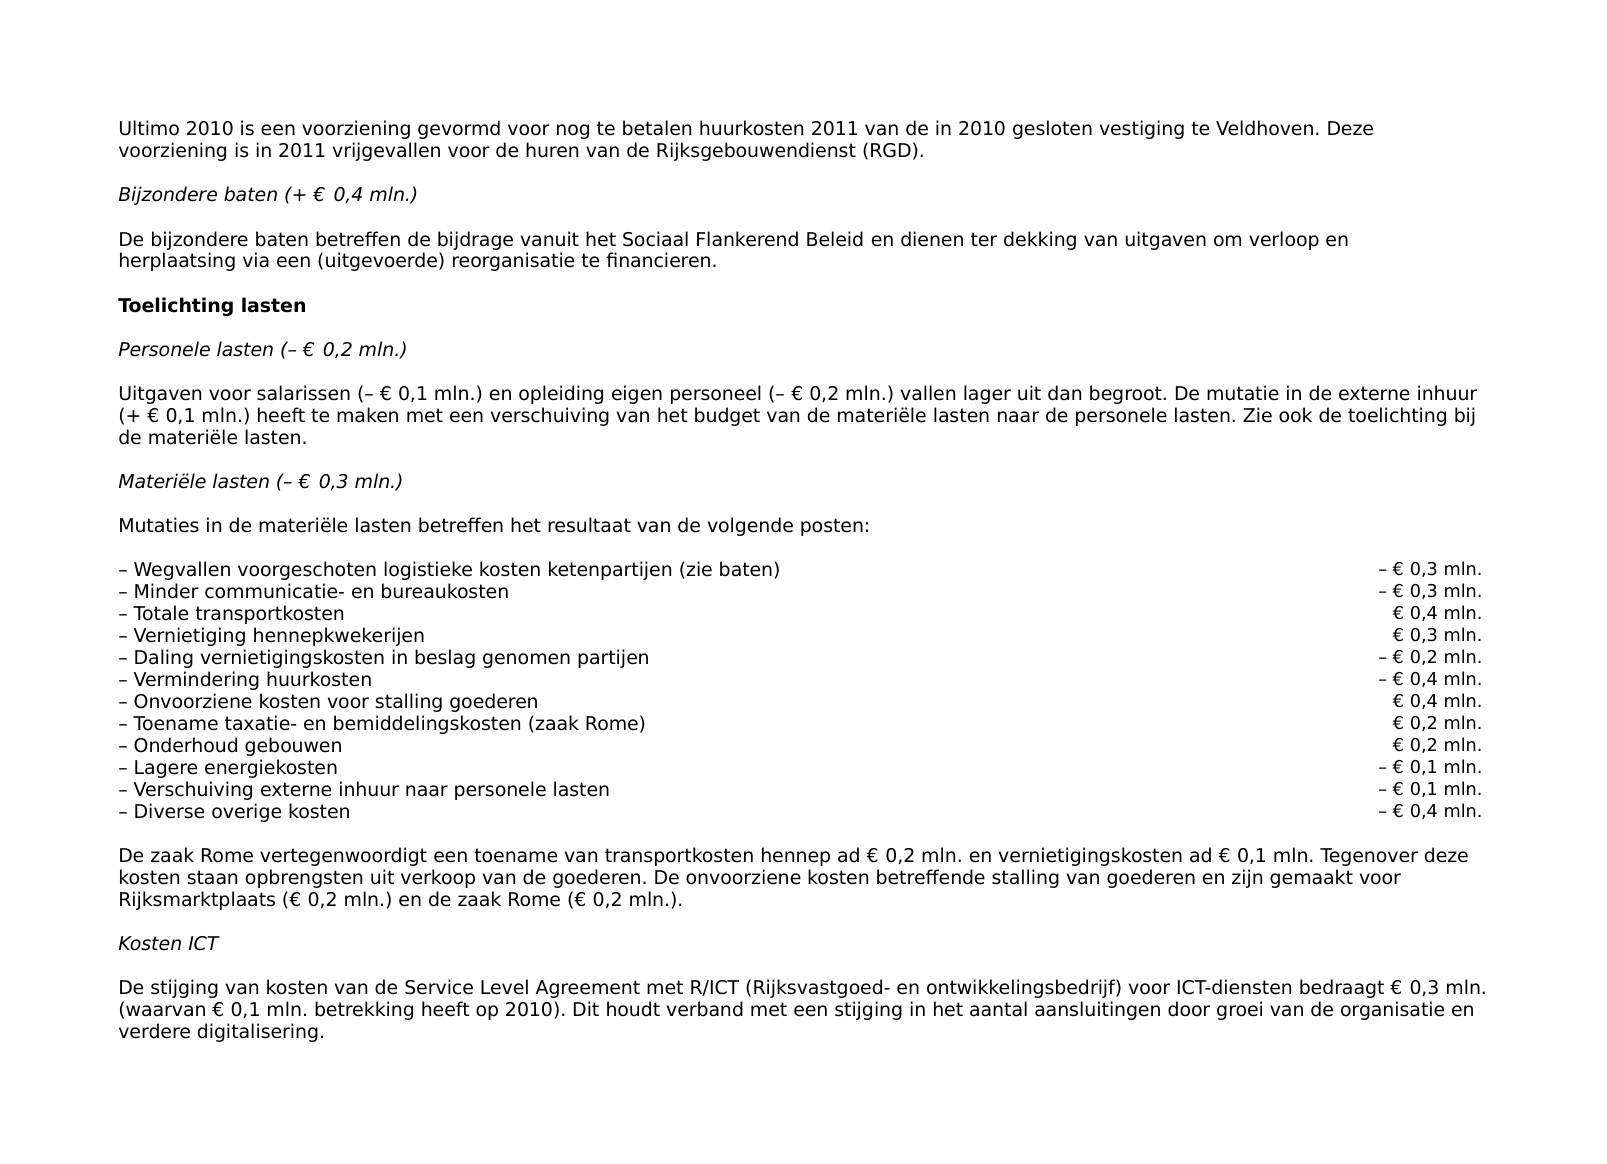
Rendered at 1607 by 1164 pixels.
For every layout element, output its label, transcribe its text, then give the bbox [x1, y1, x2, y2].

table_cell – € 0,4 mln. [1156, 801, 1488, 823]
table_header – € 0,3 mln. [1156, 559, 1488, 581]
text De stijging van kosten van de Service Level Agreement met R/ICT (Rijksvastgoed- en ontwikkelingsbedrijf) voor ICT-diensten bedraagt € 0,3 mln. (waarvan € 0,1 mln. betrekking heeft op 2010). Dit houdt verband met een stijging in het aantal aansluitingen door groei van de organisatie en verdere digitalisering. [118, 977, 1488, 1043]
table_cell – € 0,4 mln. [1156, 669, 1488, 691]
table_cell – Vermindering huurkosten [118, 669, 1156, 691]
table_cell – € 0,2 mln. [1156, 647, 1488, 669]
table_cell – Vernietiging hennepkwekerijen [118, 625, 1156, 647]
text Ultimo 2010 is een voorziening gevormd voor nog te betalen huurkosten 2011 van de in 2010 gesloten vestiging te Veldhoven. Deze voorziening is in 2011 vrijgevallen voor de huren van de Rijksgebouwendienst (RGD). [118, 118, 1488, 162]
table_cell – Onvoorziene kosten voor stalling goederen [118, 691, 1156, 713]
table_cell – € 0,1 mln. [1156, 757, 1488, 779]
subtitle Kosten ICT [118, 933, 1488, 955]
table_cell – Toename taxatie- en bemiddelingskosten (zaak Rome) [118, 713, 1156, 735]
table_cell € 0,3 mln. [1156, 625, 1488, 647]
table_cell – € 0,3 mln. [1156, 581, 1488, 603]
text De zaak Rome vertegenwoordigt een toename van transportkosten hennep ad € 0,2 mln. en vernietigingskosten ad € 0,1 mln. Tegenover deze kosten staan opbrengsten uit verkoop van de goederen. De onvoorziene kosten betreffende stalling van goederen en zijn gemaakt voor Rijksmarktplaats (€ 0,2 mln.) en de zaak Rome (€ 0,2 mln.). [118, 845, 1488, 911]
subtitle Toelichting lasten [118, 294, 1488, 317]
subtitle Materiële lasten (– € 0,3 mln.) [118, 471, 1488, 493]
table_cell – Lagere energiekosten [118, 757, 1156, 779]
subtitle Personele lasten (– € 0,2 mln.) [118, 339, 1488, 361]
table_cell € 0,2 mln. [1156, 735, 1488, 757]
table_cell – Diverse overige kosten [118, 801, 1156, 823]
table_cell – Daling vernietigingskosten in beslag genomen partijen [118, 647, 1156, 669]
text Mutaties in de materiële lasten betreffen het resultaat van de volgende posten: [118, 515, 1488, 537]
table_cell € 0,4 mln. [1156, 691, 1488, 713]
table_cell – Minder communicatie- en bureaukosten [118, 581, 1156, 603]
table_header – Wegvallen voorgeschoten logistieke kosten ketenpartijen (zie baten) [118, 559, 1156, 581]
table_cell – Onderhoud gebouwen [118, 735, 1156, 757]
table_cell € 0,4 mln. [1156, 603, 1488, 625]
table_cell – Verschuiving externe inhuur naar personele lasten [118, 779, 1156, 801]
table_cell – € 0,1 mln. [1156, 779, 1488, 801]
text De bijzondere baten betreffen de bijdrage vanuit het Sociaal Flankerend Beleid en dienen ter dekking van uitgaven om verloop en herplaatsing via een (uitgevoerde) reorganisatie te financieren. [118, 228, 1488, 272]
table_cell € 0,2 mln. [1156, 713, 1488, 735]
table_cell – Totale transportkosten [118, 603, 1156, 625]
text Uitgaven voor salarissen (– € 0,1 mln.) en opleiding eigen personeel (– € 0,2 mln.) vallen lager uit dan begroot. De mutatie in de externe inhuur (+ € 0,1 mln.) heeft te maken met een verschuiving van het budget van de materiële lasten naar de personele lasten. Zie ook de toelichting bij de materiële lasten. [118, 383, 1488, 449]
subtitle Bijzondere baten (+ € 0,4 mln.) [118, 184, 1488, 206]
